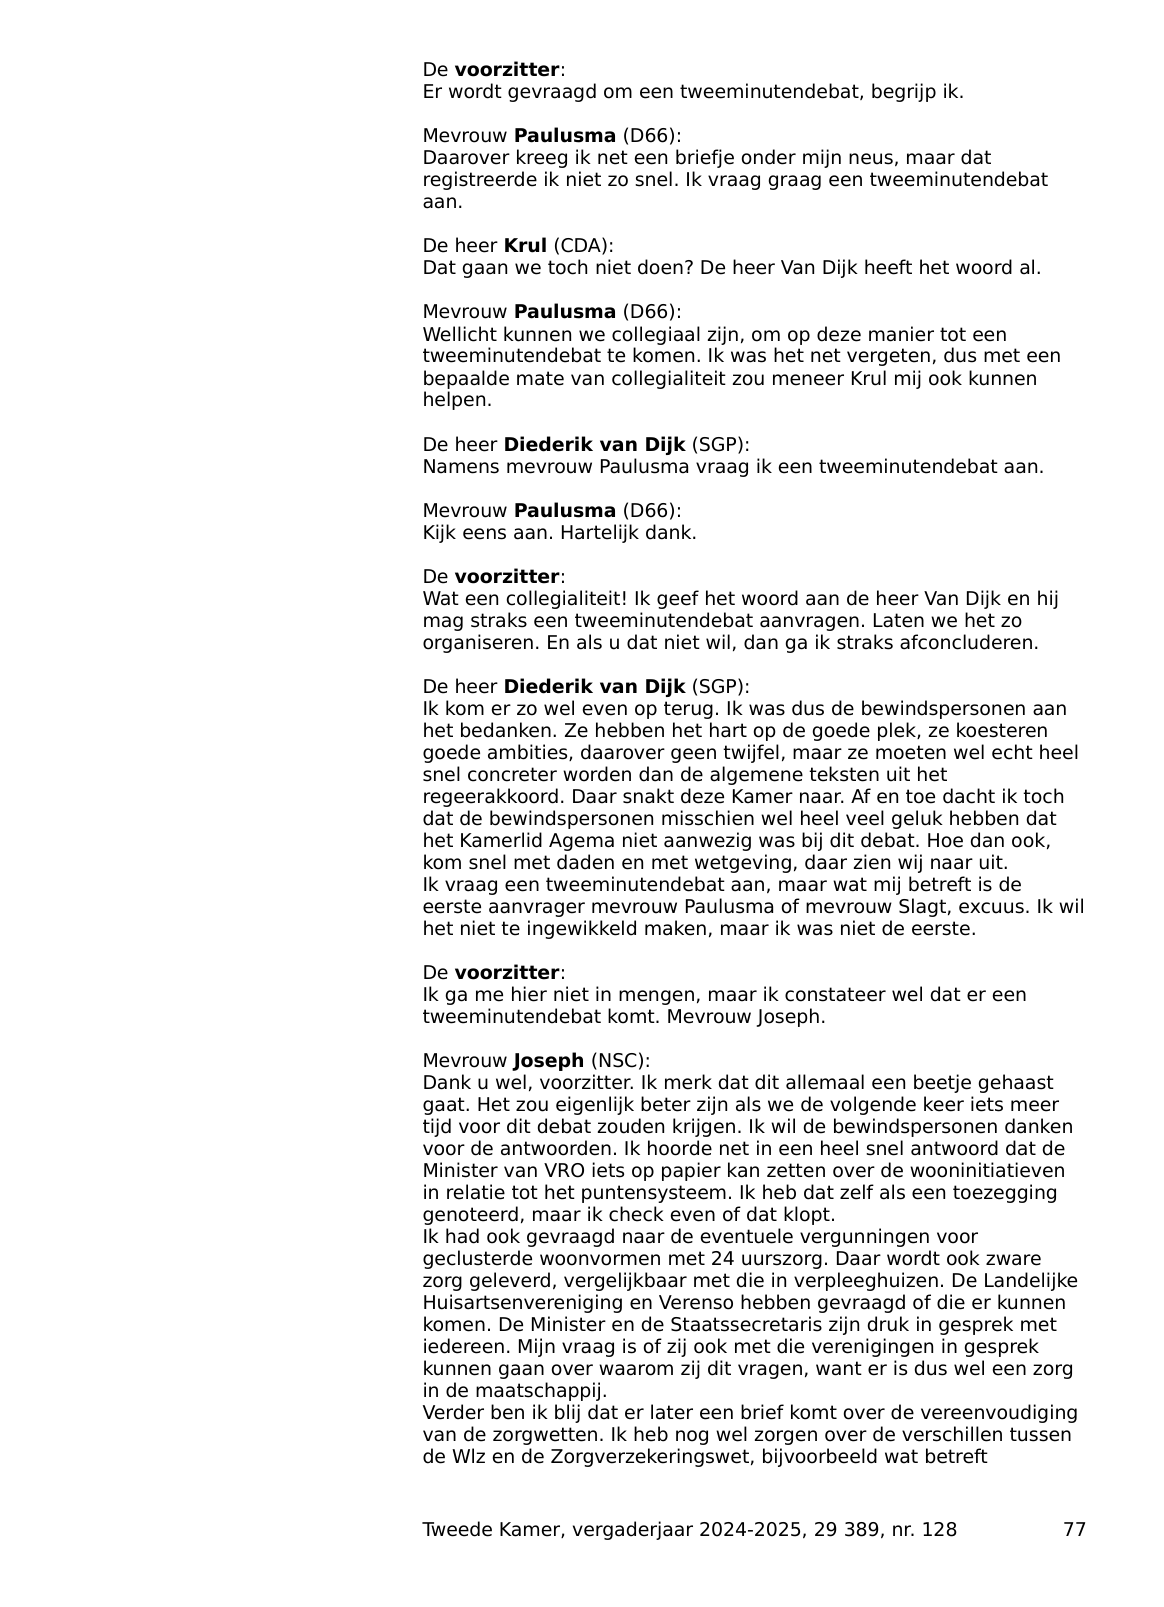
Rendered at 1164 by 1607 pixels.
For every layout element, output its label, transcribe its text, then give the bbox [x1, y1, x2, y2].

text Wat een collegialiteit! Ik geef het woord aan de heer Van Dijk en hij mag straks een tweeminutendebat aanvragen. Laten we het zo organiseren. En als u dat niet wil, dan ga ik straks afconcluderen. [422, 588, 1087, 654]
text Mevrouw Paulusma (D66): [422, 500, 1087, 522]
text Verder ben ik blij dat er later een brief komt over de vereenvoudiging van de zorgwetten. Ik heb nog wel zorgen over de verschillen tussen de Wlz en de Zorgverzekeringswet, bijvoorbeeld wat betreft [422, 1402, 1087, 1468]
text Ik vraag een tweeminutendebat aan, maar wat mij betreft is de eerste aanvrager mevrouw Paulusma of mevrouw Slagt, excuus. Ik wil het niet te ingewikkeld maken, maar ik was niet de eerste. [422, 874, 1087, 940]
text Wellicht kunnen we collegiaal zijn, om op deze manier tot een tweeminutendebat te komen. Ik was het net vergeten, dus met een bepaalde mate van collegialiteit zou meneer Krul mij ook kunnen helpen. [422, 323, 1087, 411]
text De voorzitter: [422, 962, 1087, 984]
text Ik kom er zo wel even op terug. Ik was dus de bewindspersonen aan het bedanken. Ze hebben het hart op de goede plek, ze koesteren goede ambities, daarover geen twijfel, maar ze moeten wel echt heel snel concreter worden dan de algemene teksten uit het regeerakkoord. Daar snakt deze Kamer naar. Af en toe dacht ik toch dat de bewindspersonen misschien wel heel veel geluk hebben dat het Kamerlid Agema niet aanwezig was bij dit debat. Hoe dan ook, kom snel met daden en met wetgeving, daar zien wij naar uit. [422, 698, 1087, 874]
text De heer Diederik van Dijk (SGP): [422, 433, 1087, 456]
text Dat gaan we toch niet doen? De heer Van Dijk heeft het woord al. [422, 257, 1087, 279]
text Kijk eens aan. Hartelijk dank. [422, 522, 1087, 544]
text Mevrouw Joseph (NSC): [422, 1050, 1087, 1072]
text De heer Krul (CDA): [422, 235, 1087, 257]
text Er wordt gevraagd om een tweeminutendebat, begrijp ik. [422, 81, 1087, 103]
text Mevrouw Paulusma (D66): [422, 301, 1087, 323]
text Ik ga me hier niet in mengen, maar ik constateer wel dat er een tweeminutendebat komt. Mevrouw Joseph. [422, 984, 1087, 1028]
text Ik had ook gevraagd naar de eventuele vergunningen voor geclusterde woonvormen met 24 uurszorg. Daar wordt ook zware zorg geleverd, vergelijkbaar met die in verpleeghuizen. De Landelijke Huisartsenvereniging en Verenso hebben gevraagd of die er kunnen komen. De Minister en de Staatssecretaris zijn druk in gesprek met iedereen. Mijn vraag is of zij ook met die verenigingen in gesprek kunnen gaan over waarom zij dit vragen, want er is dus wel een zorg in de maatschappij. [422, 1226, 1087, 1402]
text Dank u wel, voorzitter. Ik merk dat dit allemaal een beetje gehaast gaat. Het zou eigenlijk beter zijn als we de volgende keer iets meer tijd voor dit debat zouden krijgen. Ik wil de bewindspersonen danken voor de antwoorden. Ik hoorde net in een heel snel antwoord dat de Minister van VRO iets op papier kan zetten over de wooninitiatieven in relatie tot het puntensysteem. Ik heb dat zelf als een toezegging genoteerd, maar ik check even of dat klopt. [422, 1072, 1087, 1226]
text Daarover kreeg ik net een briefje onder mijn neus, maar dat registreerde ik niet zo snel. Ik vraag graag een tweeminutendebat aan. [422, 147, 1087, 213]
text De voorzitter: [422, 566, 1087, 588]
text De heer Diederik van Dijk (SGP): [422, 676, 1087, 698]
text Namens mevrouw Paulusma vraag ik een tweeminutendebat aan. [422, 456, 1087, 477]
text Mevrouw Paulusma (D66): [422, 125, 1087, 147]
text De voorzitter: [422, 59, 1087, 81]
